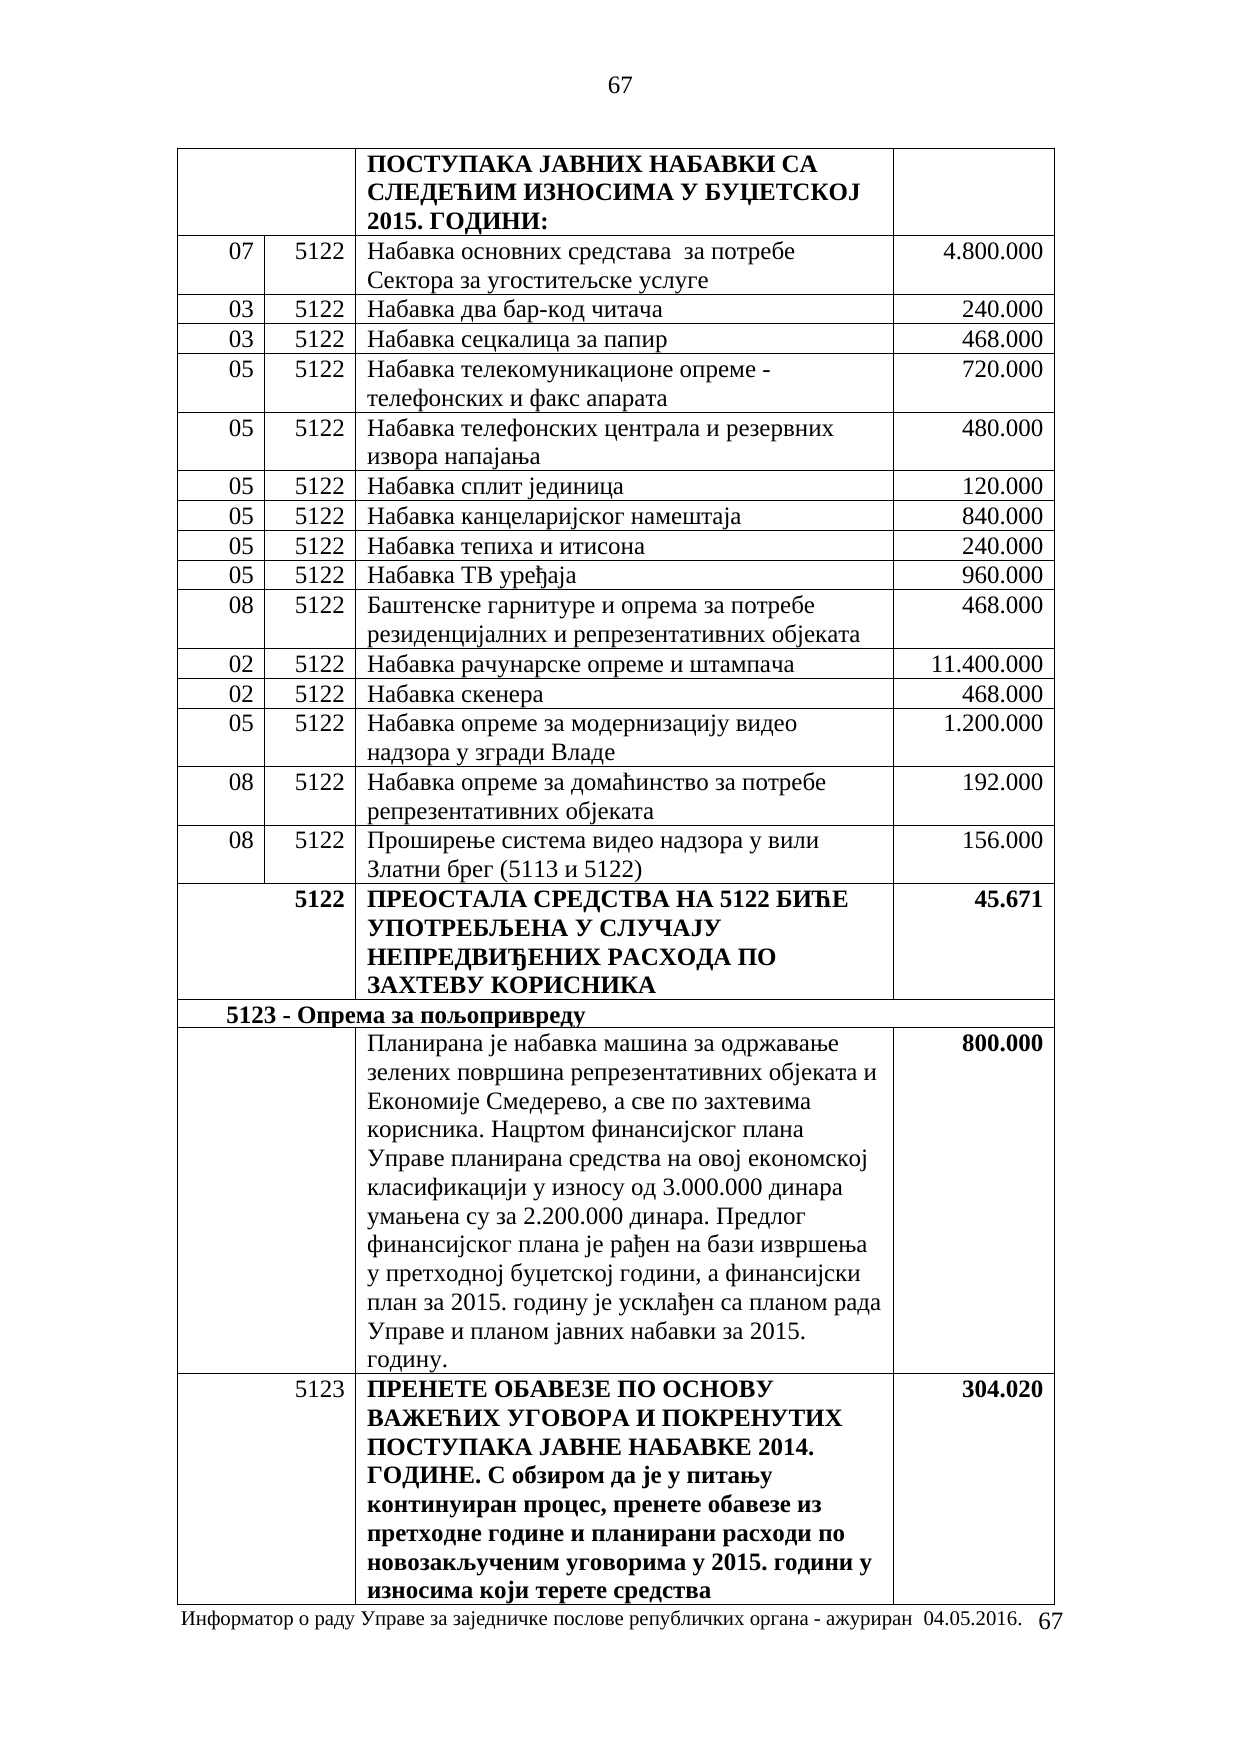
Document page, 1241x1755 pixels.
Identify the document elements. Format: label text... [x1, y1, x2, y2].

table_cell 4.800.000 [894, 236, 1054, 293]
table_cell 5122 [265, 531, 355, 559]
table_cell 07 [178, 236, 264, 293]
table_cell Набавка основних средстава за потребе Сектора за угоститељске услуге [356, 236, 893, 293]
table_cell ПОСТУПАКА ЈАВНИХ НАБАВКИ СА СЛЕДЕЋИМ ИЗНОСИМА У БУЏЕТСКОЈ 2015. ГОДИНИ: [356, 149, 893, 235]
table_cell 240.000 [894, 531, 1054, 559]
table_cell 08 [178, 767, 264, 824]
table_cell 5123 - Опрема за пољопривреду [178, 1000, 1054, 1027]
table_cell 08 [178, 590, 264, 648]
table_cell 304.020 [894, 1374, 1054, 1604]
table_cell Набавка опреме за модернизацију видео надзора у згради Владе [356, 709, 893, 766]
table_cell 5122 [265, 324, 355, 353]
table_cell 05 [178, 413, 264, 470]
table_cell 480.000 [894, 413, 1054, 470]
table_cell 03 [178, 324, 264, 353]
table_cell 05 [178, 501, 264, 530]
table_cell 5122 [265, 236, 355, 293]
table_cell 05 [178, 709, 264, 766]
table_cell 468.000 [894, 679, 1054, 707]
table_cell 240.000 [894, 295, 1054, 323]
table_cell Набавка телефонских централа и резервних извора напајања [356, 413, 893, 470]
table_cell Набавка тепиха и итисона [356, 531, 893, 559]
table_cell 800.000 [894, 1028, 1054, 1373]
table_cell Набавка опреме за домаћинство за потребе репрезентативних објекaта [356, 767, 893, 824]
table_cell Набавка телекомуникационе опрeме - телефонских и факс апарата [356, 354, 893, 412]
table_cell 5122 [265, 561, 355, 589]
table_cell ПРЕОСТАЛА СРЕДСТВА НА 5122 БИЋЕ УПОТРЕБЉЕНА У СЛУЧАЈУ НЕПРЕДВИЂЕНИХ РАСХОДА ПО ЗАХТЕВУ КОРИСНИКА [356, 884, 893, 999]
table_cell Набавка сецкалица за папир [356, 324, 893, 353]
table_cell 02 [178, 679, 264, 707]
table_cell 11.400.000 [894, 649, 1054, 678]
table_cell 5122 [265, 679, 355, 707]
table_cell 468.000 [894, 590, 1054, 648]
table_cell 5122 [178, 884, 355, 999]
table_cell Проширење система видео надзора у вили Златни брег (5113 и 5122) [356, 826, 893, 883]
table_cell Набавка два бар-код читача [356, 295, 893, 323]
table_cell 45.671 [894, 884, 1054, 999]
table_cell [178, 1028, 355, 1373]
table_cell 840.000 [894, 501, 1054, 530]
table_cell 5122 [265, 413, 355, 470]
table_cell 5122 [265, 590, 355, 648]
table_cell 5122 [265, 767, 355, 824]
table_cell Набавка скенера [356, 679, 893, 707]
table_cell 05 [178, 531, 264, 559]
table_cell 5122 [265, 649, 355, 678]
table_cell 08 [178, 826, 264, 883]
table_cell 120.000 [894, 471, 1054, 500]
table_cell 03 [178, 295, 264, 323]
table_cell 468.000 [894, 324, 1054, 353]
table_cell 5122 [265, 295, 355, 323]
table_cell ПРЕНЕТЕ ОБАВЕЗЕ ПО ОСНОВУ ВАЖЕЋИХ УГОВОРА И ПОКРЕНУТИХ ПОСТУПАКА ЈАВНЕ НАБАВКЕ 2014. ГОДИНЕ. С обзиром да је у питању континуиран процес, пренете обавезе из претходне године и планирани расходи по новозакљученим уговорима у 2015. години у износима који терете средства [356, 1374, 893, 1604]
table_cell Баштенске гарнитуре и опрема за потребе резиденцијалних и репрезентативних објеката [356, 590, 893, 648]
table_cell 1.200.000 [894, 709, 1054, 766]
table_cell Планирана је набавка машина за одржавање зелених површина репрезентативних објеката и Економије Смедерево, а све по захтевима корисника. Нацртом финансијског плана Управе планирана средства на овој економској класификацији у износу од 3.000.000 динара умањена су за 2.200.000 динара. Предлог финансијског плана је рађен на бази извршења у претходној буџетској години, а финансијски план за 2015. годину је усклађен са планом рада Управе и планом јавних набавки за 2015. годину. [356, 1028, 893, 1373]
table_cell 720.000 [894, 354, 1054, 412]
table_cell 02 [178, 649, 264, 678]
table_cell Набавка канцеларијског намештаја [356, 501, 893, 530]
table_cell Набавка ТВ уређаја [356, 561, 893, 589]
table_cell [178, 149, 355, 235]
table_cell 05 [178, 471, 264, 500]
table_cell Набавка сплит јединица [356, 471, 893, 500]
table_cell 05 [178, 354, 264, 412]
table_cell 192.000 [894, 767, 1054, 824]
table_cell 5122 [265, 471, 355, 500]
table_cell 156.000 [894, 826, 1054, 883]
table_cell 5122 [265, 709, 355, 766]
table_cell 05 [178, 561, 264, 589]
table_cell 5122 [265, 826, 355, 883]
table_cell [894, 149, 1054, 235]
table_cell 5122 [265, 501, 355, 530]
table_cell 5122 [265, 354, 355, 412]
table_cell 5123 [178, 1374, 355, 1604]
table_cell Набавка рачунарске опреме и штампача [356, 649, 893, 678]
table_cell 960.000 [894, 561, 1054, 589]
